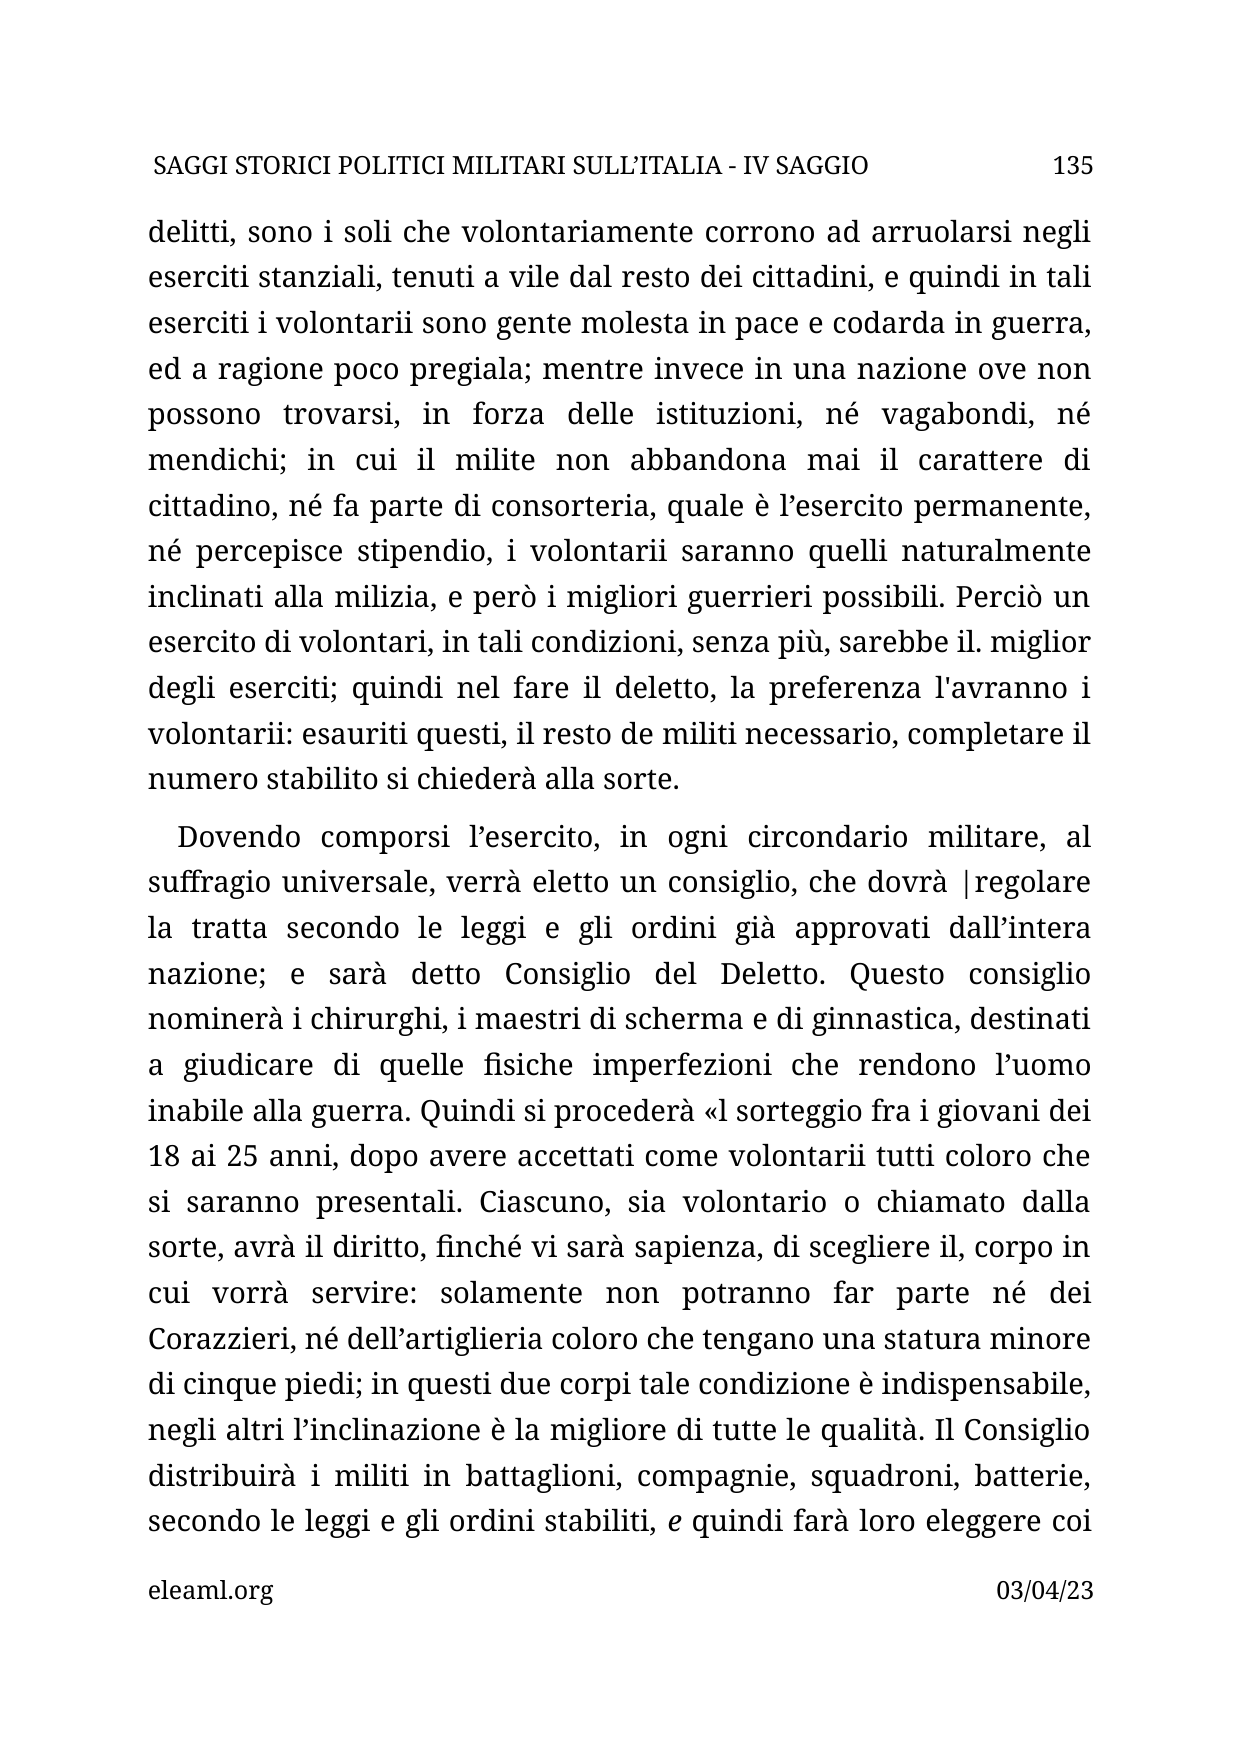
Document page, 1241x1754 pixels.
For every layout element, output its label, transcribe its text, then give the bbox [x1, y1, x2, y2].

text delitti, sono i soli che volontariamente corrono ad arruolarsi negli eserciti stanziali, tenuti a vile dal resto dei cittadini, e quindi in tali eserciti i volontarii sono gente molesta in pace e codarda in guerra, ed a ragione poco pregiala; mentre invece in una nazione ove non possono trovarsi, in forza delle istituzioni, né vagabondi, né mendichi; in cui il milite non abbandona mai il carattere di cittadino, né fa parte di consorteria, quale è l’esercito permanente, né percepisce stipendio, i volontarii saranno quelli naturalmente inclinati alla milizia, e però i migliori guerrieri possibili. Perciò un esercito di volontari, in tali condizioni, senza più, sarebbe il. miglior degli eserciti; quindi nel fare il deletto, la preferenza l'avranno i volontarii: esauriti questi, il resto de militi necessario, completare il numero stabilito si chiederà alla sorte. [148, 211, 1093, 798]
text Dovendo comporsi l’esercito, in ogni circondario militare, al suffragio universale, verrà eletto un consiglio, che dovrà |regolare la tratta secondo le leggi e gli ordini già approvati dall’intera nazione; e sarà detto Consiglio del Deletto. Questo consiglio nominerà i chirurghi, i maestri di scherma e di ginnastica, destinati a giudicare di quelle fisiche imperfezioni che rendono l’uomo inabile alla guerra. Quindi si procederà «l sorteggio fra i giovani dei 18 ai 25 anni, dopo avere accettati come volontarii tutti coloro che si saranno presentali. Ciascuno, sia volontario o chiamato dalla sorte, avrà il diritto, finché vi sarà sapienza, di scegliere il, corpo in cui vorrà servire: solamente non potranno far parte né dei Corazzieri, né dell’artiglieria coloro che tengano una statura minore di cinque piedi; in questi due corpi tale condizione è indispensabile, negli altri l’inclinazione è la migliore di tutte le qualità. Il Consiglio distribuirà i militi in battaglioni, compagnie, squadroni, batterie, secondo le leggi e gli ordini stabiliti, e quindi farà loro eleggere coi [148, 816, 1093, 1540]
